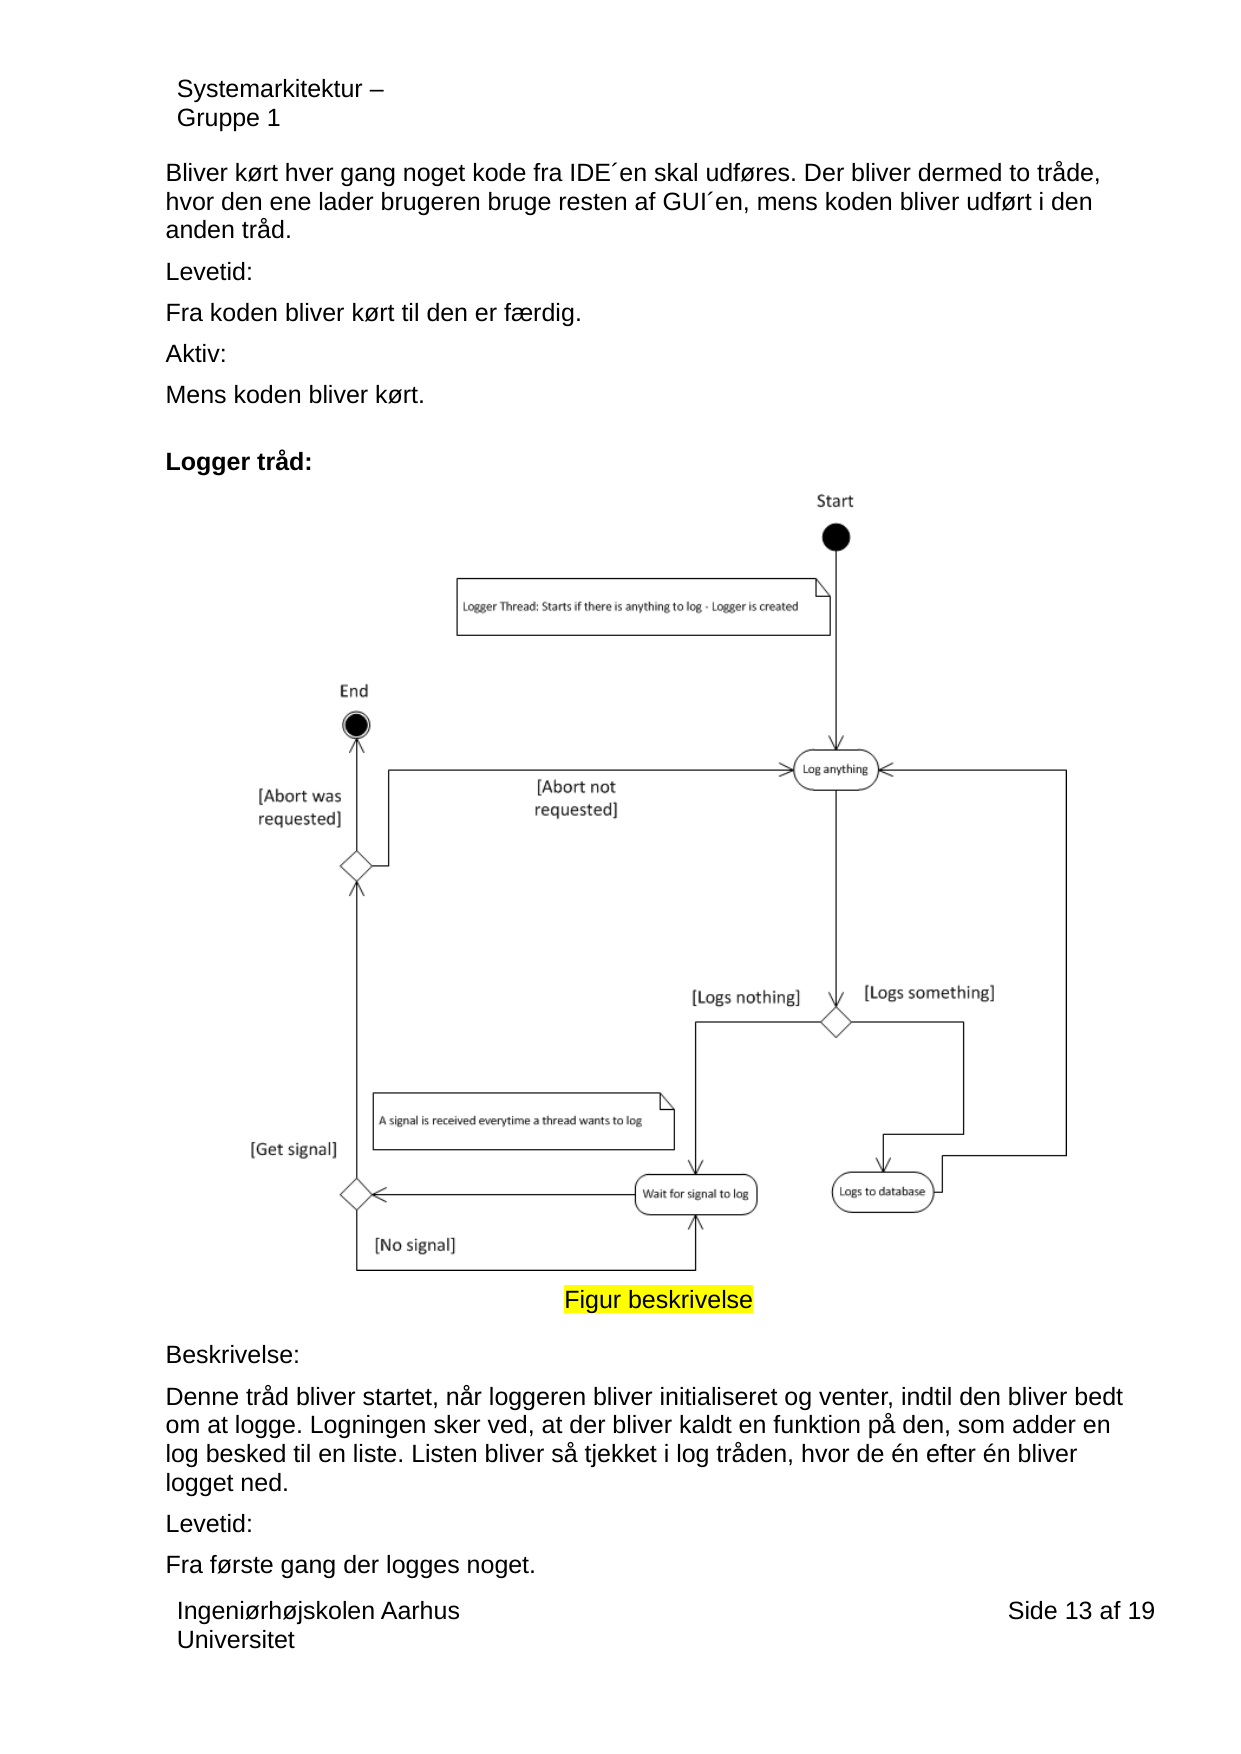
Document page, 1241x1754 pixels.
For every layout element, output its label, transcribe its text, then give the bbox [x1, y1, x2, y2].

text Levetid: [165, 1509, 1152, 1538]
text Fra koden bliver kørt til den er færdig. [165, 298, 1152, 326]
text Denne tråd bliver startet, når loggeren bliver initialiseret og venter, indtil den bliver bedt om at logge. Logningen sker ved, at der bliver kaldt en funktion på den, som adder en log besked til en liste. Listen bliver så tjekket i log tråden, hvor de én efter én bliver logget ned. [165, 1382, 1152, 1497]
text Figur beskrivelse [165, 1271, 1152, 1313]
subtitle Logger tråd: [165, 446, 1152, 475]
picture [250, 487, 1067, 1271]
text Bliver kørt hver gang noget kode fra IDE´en skal udføres. Der bliver dermed to tråde, hvor den ene lader brugeren bruge resten af GUI´en, mens koden bliver udført i den anden tråd. [165, 158, 1152, 244]
text Fra første gang der logges noget. [165, 1550, 1152, 1579]
text Levetid: [165, 256, 1152, 285]
text Beskrivelse: [165, 1340, 1152, 1369]
text Mens koden bliver kørt. [165, 380, 1152, 409]
text Aktiv: [165, 339, 1152, 368]
